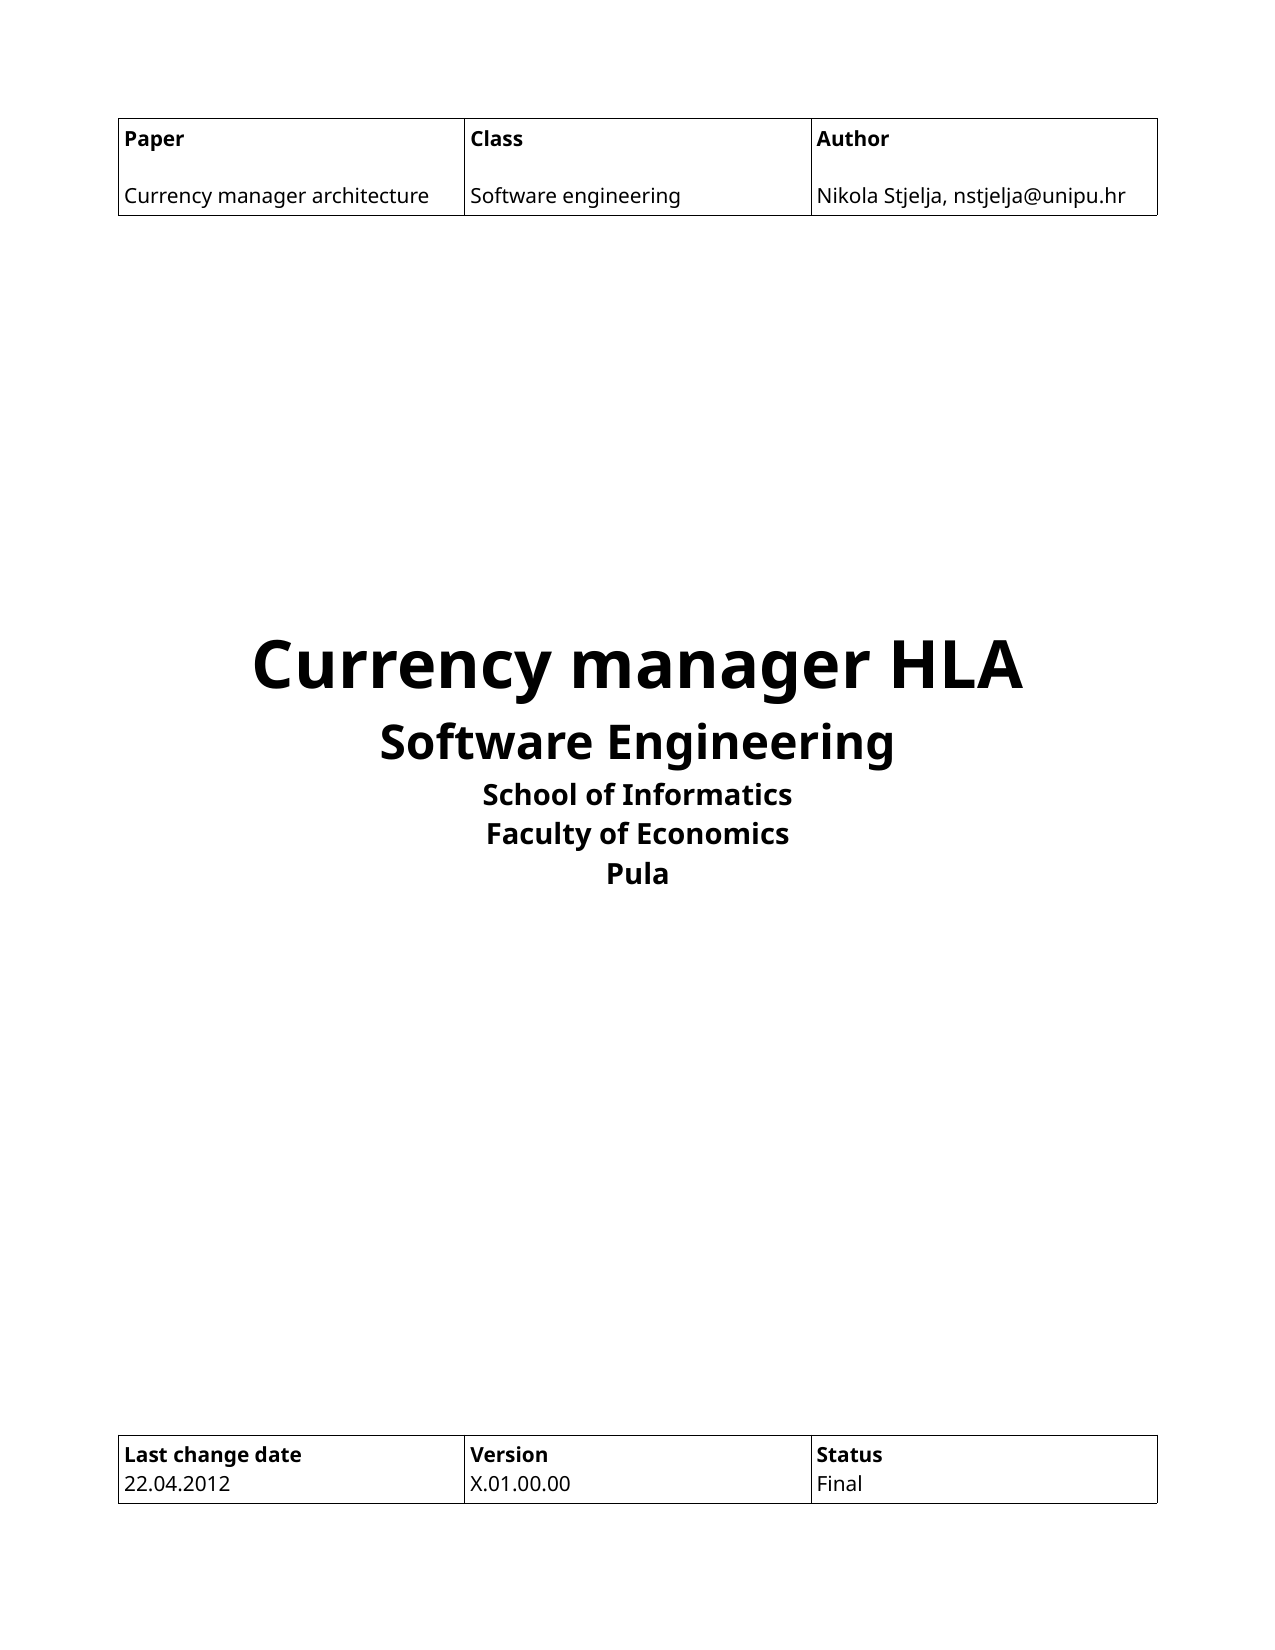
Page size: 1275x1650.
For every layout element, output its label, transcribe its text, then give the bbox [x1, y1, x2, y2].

text Software Engineering [118, 708, 1157, 774]
text School of Informatics [118, 774, 1157, 813]
text Currency manager HLA [118, 618, 1157, 708]
text Faculty of Economics [118, 813, 1157, 853]
text Pula [118, 853, 1157, 893]
